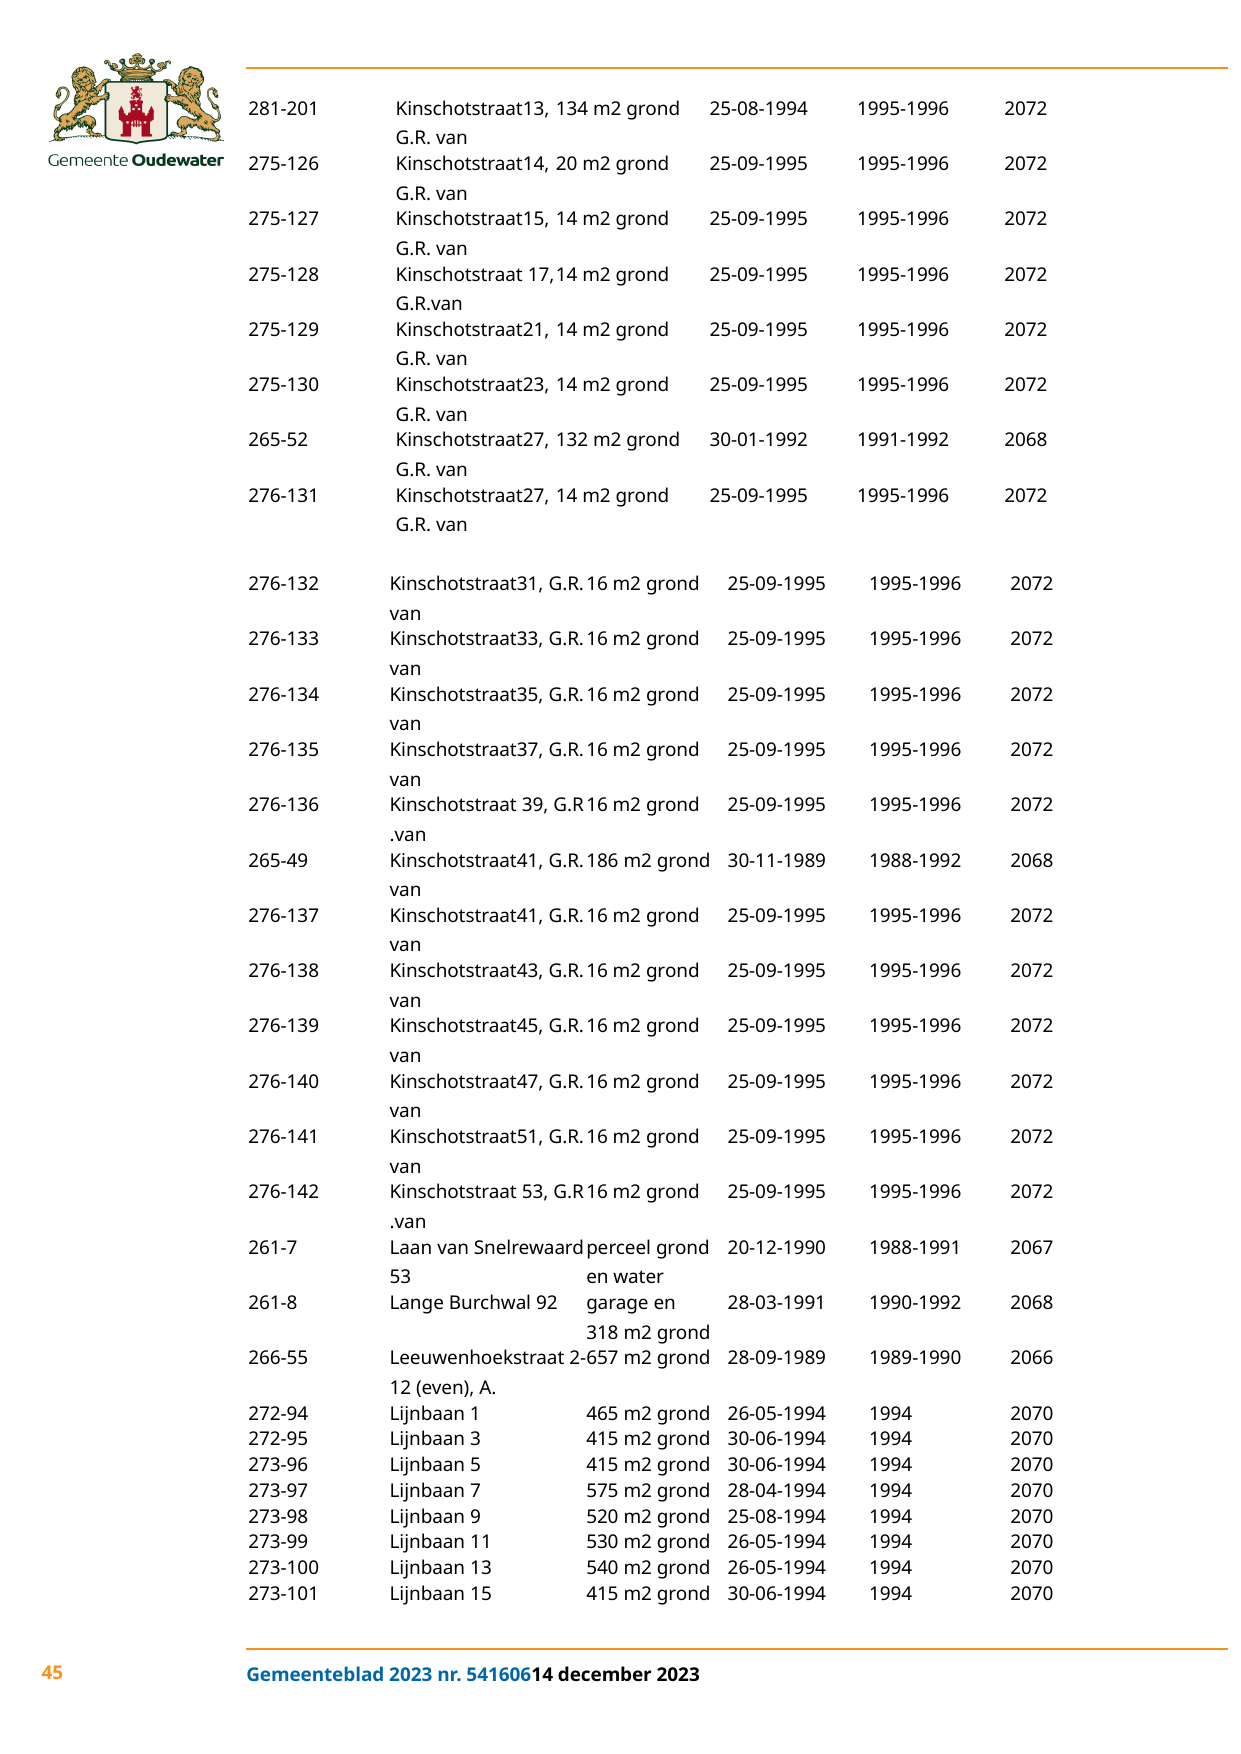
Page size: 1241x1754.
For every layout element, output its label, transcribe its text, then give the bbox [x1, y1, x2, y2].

table_cell Kinschotstraat23, G.R. van [395, 371, 556, 427]
table_cell garage en 318 m2 grond [586, 1289, 727, 1344]
table_cell Kinschotstraat 53, G.R.van [389, 1179, 586, 1234]
table_cell 2072 [1010, 902, 1152, 957]
table_cell 2070 [1010, 1477, 1152, 1503]
table_cell 276-138 [248, 958, 389, 1013]
table_cell Kinschotstraat47, G.R. van [389, 1068, 586, 1123]
table_cell 26-05-1994 [728, 1400, 869, 1426]
picture [41, 47, 231, 172]
table_cell 16 m2 grond [586, 1068, 727, 1123]
table_cell 276-133 [248, 626, 389, 681]
table_cell 273-97 [248, 1477, 389, 1503]
table_cell 2072 [1004, 316, 1152, 371]
table_cell 415 m2 grond [586, 1426, 727, 1451]
table_cell 28-03-1991 [728, 1289, 869, 1344]
table_cell 275-129 [248, 316, 395, 371]
table_cell Kinschotstraat27, G.R. van [395, 427, 556, 482]
table_cell 1995-1996 [857, 482, 1004, 537]
table_cell 465 m2 grond [586, 1400, 727, 1426]
table_cell 2070 [1010, 1529, 1152, 1554]
table_cell 273-98 [248, 1503, 389, 1528]
table_cell 28-04-1994 [728, 1477, 869, 1503]
table_cell 16 m2 grond [586, 681, 727, 736]
table_cell 575 m2 grond [586, 1477, 727, 1503]
table_cell 2072 [1010, 626, 1152, 681]
table_cell 30-11-1989 [728, 847, 869, 902]
table_cell 2068 [1004, 427, 1152, 482]
table_cell Lijnbaan 11 [389, 1529, 586, 1554]
table_cell 1994 [869, 1554, 1010, 1580]
table_cell Kinschotstraat21, G.R. van [395, 316, 556, 371]
table_cell 14 m2 grond [556, 371, 709, 427]
table_cell 1994 [869, 1477, 1010, 1503]
table_cell Kinschotstraat35, G.R. van [389, 681, 586, 736]
table_cell 2072 [1004, 150, 1152, 205]
table_cell 273-101 [248, 1580, 389, 1606]
table_cell Lijnbaan 7 [389, 1477, 586, 1503]
table_cell 16 m2 grond [586, 1013, 727, 1068]
table_cell 1990-1992 [869, 1289, 1010, 1344]
table_cell 2072 [1004, 371, 1152, 427]
table_cell 1995-1996 [869, 958, 1010, 1013]
table_cell 261-7 [248, 1234, 389, 1289]
table_cell 132 m2 grond [556, 427, 709, 482]
table_cell 25-09-1995 [728, 1068, 869, 1123]
table_cell 540 m2 grond [586, 1554, 727, 1580]
table_cell 1995-1996 [869, 736, 1010, 791]
table_cell 25-09-1995 [709, 371, 857, 427]
table_cell 26-05-1994 [728, 1529, 869, 1554]
table_cell 276-134 [248, 681, 389, 736]
table_cell Kinschotstraat 39, G.R.van [389, 791, 586, 847]
table_cell 28-09-1989 [728, 1345, 869, 1400]
table_cell 2072 [1004, 261, 1152, 316]
table_cell 1994 [869, 1580, 1010, 1606]
table_cell 16 m2 grond [586, 736, 727, 791]
table_cell 275-128 [248, 261, 395, 316]
table_cell 1995-1996 [869, 1013, 1010, 1068]
table_cell 1995-1996 [869, 791, 1010, 847]
table_cell Kinschotstraat43, G.R. van [389, 958, 586, 1013]
table_cell 2072 [1010, 1068, 1152, 1123]
table_cell 1994 [869, 1503, 1010, 1528]
table_cell 2072 [1010, 791, 1152, 847]
table_header 16 m2 grond [586, 570, 727, 626]
table_cell 266-55 [248, 1345, 389, 1400]
table_cell 26-05-1994 [728, 1554, 869, 1580]
table_cell Lijnbaan 9 [389, 1503, 586, 1528]
table_header 1995-1996 [869, 570, 1010, 626]
table_cell 1995-1996 [869, 626, 1010, 681]
table_cell 25-09-1995 [728, 1013, 869, 1068]
table_cell Kinschotstraat 17, G.R.van [395, 261, 556, 316]
table_header 25-09-1995 [728, 570, 869, 626]
table_cell 1995-1996 [869, 681, 1010, 736]
table_cell 14 m2 grond [556, 316, 709, 371]
table_cell 275-130 [248, 371, 395, 427]
table_cell Lijnbaan 15 [389, 1580, 586, 1606]
table_cell Kinschotstraat33, G.R. van [389, 626, 586, 681]
table_cell 1991-1992 [857, 427, 1004, 482]
table_cell 1995-1996 [857, 316, 1004, 371]
table_cell 1989-1990 [869, 1345, 1010, 1400]
table_cell 1995-1996 [869, 902, 1010, 957]
table_cell 2067 [1010, 1234, 1152, 1289]
table_cell 2072 [1010, 958, 1152, 1013]
table_cell 276-141 [248, 1123, 389, 1179]
table_cell 272-94 [248, 1400, 389, 1426]
table_cell Kinschotstraat15, G.R. van [395, 205, 556, 261]
table_cell 2072 [1004, 95, 1152, 150]
table_cell 25-09-1995 [728, 1123, 869, 1179]
table_cell 265-49 [248, 847, 389, 902]
table_cell 30-01-1992 [709, 427, 857, 482]
table_cell Lijnbaan 3 [389, 1426, 586, 1451]
table_cell 276-136 [248, 791, 389, 847]
table_cell 1995-1996 [857, 205, 1004, 261]
table_cell 2072 [1010, 736, 1152, 791]
table_cell 25-09-1995 [728, 736, 869, 791]
table_cell 2070 [1010, 1400, 1152, 1426]
table_cell Lijnbaan 5 [389, 1451, 586, 1477]
table_cell 276-142 [248, 1179, 389, 1234]
table_cell 30-06-1994 [728, 1426, 869, 1451]
table_cell 1988-1991 [869, 1234, 1010, 1289]
table_cell 1995-1996 [869, 1123, 1010, 1179]
table_cell Kinschotstraat41, G.R. van [389, 847, 586, 902]
table_cell 1994 [869, 1529, 1010, 1554]
table_cell 16 m2 grond [586, 791, 727, 847]
table_cell 30-06-1994 [728, 1580, 869, 1606]
table_cell 25-08-1994 [709, 95, 857, 150]
table_cell Lijnbaan 1 [389, 1400, 586, 1426]
table_cell 1995-1996 [857, 261, 1004, 316]
table_cell 272-95 [248, 1426, 389, 1451]
table_cell Lijnbaan 13 [389, 1554, 586, 1580]
table_cell 25-09-1995 [728, 791, 869, 847]
table_cell 25-09-1995 [709, 150, 857, 205]
table_cell 16 m2 grond [586, 1123, 727, 1179]
table_cell 2072 [1010, 681, 1152, 736]
table_cell 276-135 [248, 736, 389, 791]
table_cell 275-127 [248, 205, 395, 261]
table_cell 25-09-1995 [709, 482, 857, 537]
table_cell 2070 [1010, 1503, 1152, 1528]
table_header 2072 [1010, 570, 1152, 626]
table_cell 30-06-1994 [728, 1451, 869, 1477]
table_cell 1994 [869, 1451, 1010, 1477]
table_cell 1994 [869, 1400, 1010, 1426]
table_cell 276-139 [248, 1013, 389, 1068]
table_cell 273-96 [248, 1451, 389, 1477]
table_cell 25-09-1995 [728, 626, 869, 681]
table_cell 2070 [1010, 1426, 1152, 1451]
table_cell Laan van Snelrewaard 53 [389, 1234, 586, 1289]
table_cell 20-12-1990 [728, 1234, 869, 1289]
table_cell Lange Burchwal 92 [389, 1289, 586, 1344]
table_cell 25-09-1995 [709, 316, 857, 371]
table_cell Kinschotstraat14, G.R. van [395, 150, 556, 205]
table_cell 2072 [1004, 482, 1152, 537]
table_cell 14 m2 grond [556, 261, 709, 316]
table_cell 16 m2 grond [586, 626, 727, 681]
table_cell 186 m2 grond [586, 847, 727, 902]
table_cell 25-09-1995 [709, 261, 857, 316]
table_cell 276-140 [248, 1068, 389, 1123]
table_cell 1995-1996 [857, 150, 1004, 205]
table_cell 25-09-1995 [728, 681, 869, 736]
table_cell Kinschotstraat37, G.R. van [389, 736, 586, 791]
table_cell 415 m2 grond [586, 1451, 727, 1477]
table_cell 276-131 [248, 482, 395, 537]
table_cell 2072 [1010, 1123, 1152, 1179]
table_cell 2072 [1010, 1179, 1152, 1234]
table_cell 275-126 [248, 150, 395, 205]
table_cell 2072 [1010, 1013, 1152, 1068]
table_cell 20 m2 grond [556, 150, 709, 205]
table_cell 2068 [1010, 847, 1152, 902]
table_cell 2070 [1010, 1554, 1152, 1580]
table_cell Kinschotstraat13, G.R. van [395, 95, 556, 150]
table_cell 657 m2 grond [586, 1345, 727, 1400]
table_cell 261-8 [248, 1289, 389, 1344]
table_cell 273-100 [248, 1554, 389, 1580]
table_cell Kinschotstraat45, G.R. van [389, 1013, 586, 1068]
table_cell 25-09-1995 [728, 902, 869, 957]
table_cell 134 m2 grond [556, 95, 709, 150]
table_cell 2070 [1010, 1580, 1152, 1606]
table_cell perceel grond en water [586, 1234, 727, 1289]
table_cell 530 m2 grond [586, 1529, 727, 1554]
table_cell 273-99 [248, 1529, 389, 1554]
table_cell 25-09-1995 [709, 205, 857, 261]
table_cell Kinschotstraat51, G.R. van [389, 1123, 586, 1179]
table_cell 25-09-1995 [728, 958, 869, 1013]
table_cell 1995-1996 [869, 1179, 1010, 1234]
table_cell Leeuwenhoekstraat 2-12 (even), A. [389, 1345, 586, 1400]
table_cell 14 m2 grond [556, 482, 709, 537]
table_cell Kinschotstraat27, G.R. van [395, 482, 556, 537]
table_cell 2066 [1010, 1345, 1152, 1400]
table_cell 14 m2 grond [556, 205, 709, 261]
table_cell 2072 [1004, 205, 1152, 261]
table_cell 25-08-1994 [728, 1503, 869, 1528]
table_header Kinschotstraat31, G.R. van [389, 570, 586, 626]
table_cell 1988-1992 [869, 847, 1010, 902]
table_cell 2070 [1010, 1451, 1152, 1477]
table_header 276-132 [248, 570, 389, 626]
table_cell Kinschotstraat41, G.R. van [389, 902, 586, 957]
table_cell 16 m2 grond [586, 1179, 727, 1234]
table_cell 265-52 [248, 427, 395, 482]
table_cell 276-137 [248, 902, 389, 957]
table_cell 16 m2 grond [586, 902, 727, 957]
table_cell 1994 [869, 1426, 1010, 1451]
table_cell 2068 [1010, 1289, 1152, 1344]
table_cell 1995-1996 [857, 95, 1004, 150]
table_cell 1995-1996 [869, 1068, 1010, 1123]
table_cell 520 m2 grond [586, 1503, 727, 1528]
table_cell 16 m2 grond [586, 958, 727, 1013]
table_cell 415 m2 grond [586, 1580, 727, 1606]
table_cell 1995-1996 [857, 371, 1004, 427]
table_cell 25-09-1995 [728, 1179, 869, 1234]
table_cell 281-201 [248, 95, 395, 150]
